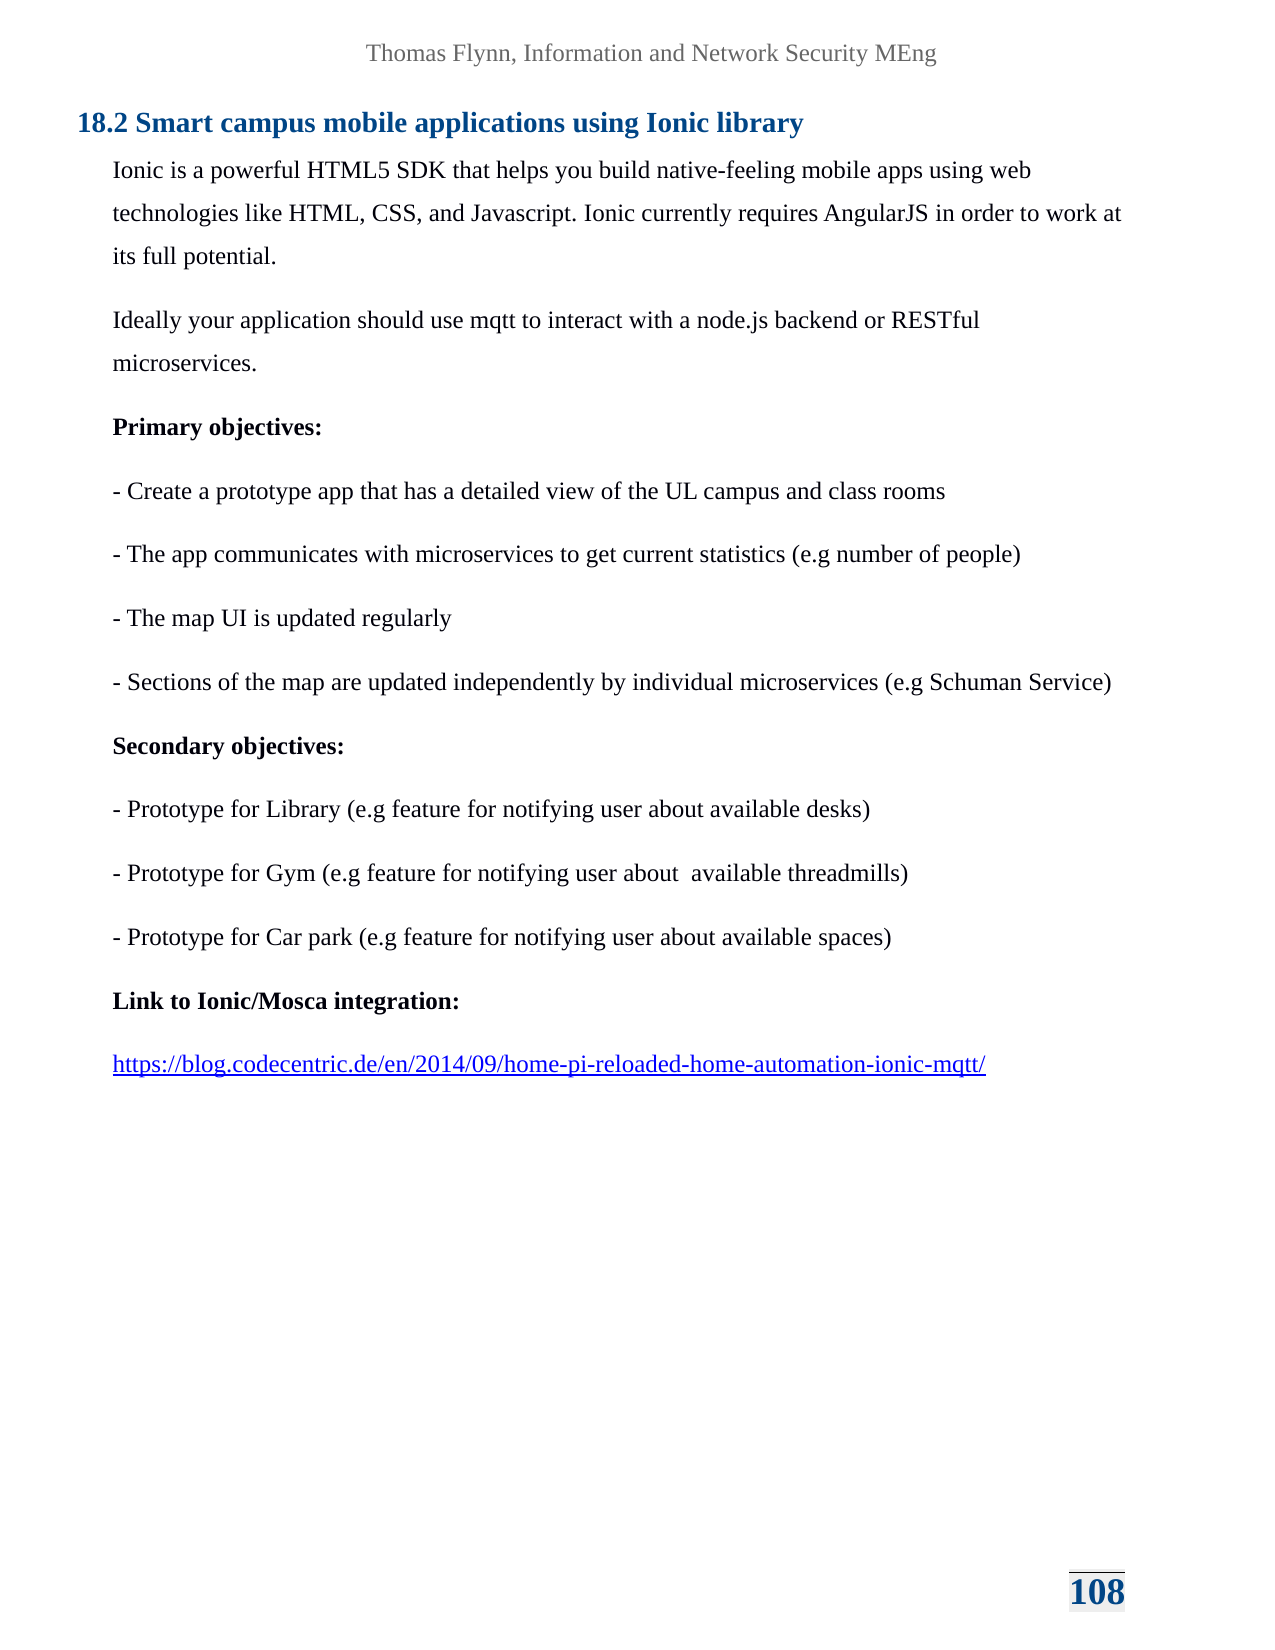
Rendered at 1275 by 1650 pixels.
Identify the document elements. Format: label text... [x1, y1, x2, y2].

text Link to Ionic/Mosca integration: [112, 986, 1125, 1014]
text - The app communicates with microservices to get current statistics (e.g number of people) [112, 539, 1125, 568]
text - Prototype for Car park (e.g feature for notifying user about available spaces) [112, 922, 1125, 951]
text Primary objectives: [112, 412, 1125, 441]
text Ionic is a powerful HTML5 SDK that helps you build native-feeling mobile apps using web technologies like HTML, CSS, and Javascript. Ionic currently requires AngularJS in order to work at its full potential. [112, 155, 1125, 270]
text - Prototype for Gym (e.g feature for notifying user about available threadmills) [112, 858, 1125, 887]
subtitle 18.2 Smart campus mobile applications using Ionic library [74, 105, 1125, 138]
text Ideally your application should use mqtt to interact with a node.js backend or RESTful microservices. [112, 305, 1125, 377]
text - The map UI is updated regularly [112, 603, 1125, 632]
text - Create a prototype app that has a detailed view of the UL campus and class rooms [112, 476, 1125, 504]
text https://blog.codecentric.de/en/2014/09/home-pi-reloaded-home-automation-ionic-mqtt/ [112, 1049, 1125, 1078]
text - Sections of the map are updated independently by individual microservices (e.g Schuman Service) [112, 667, 1125, 696]
text - Prototype for Library (e.g feature for notifying user about available desks) [112, 794, 1125, 823]
text Secondary objectives: [112, 731, 1125, 759]
